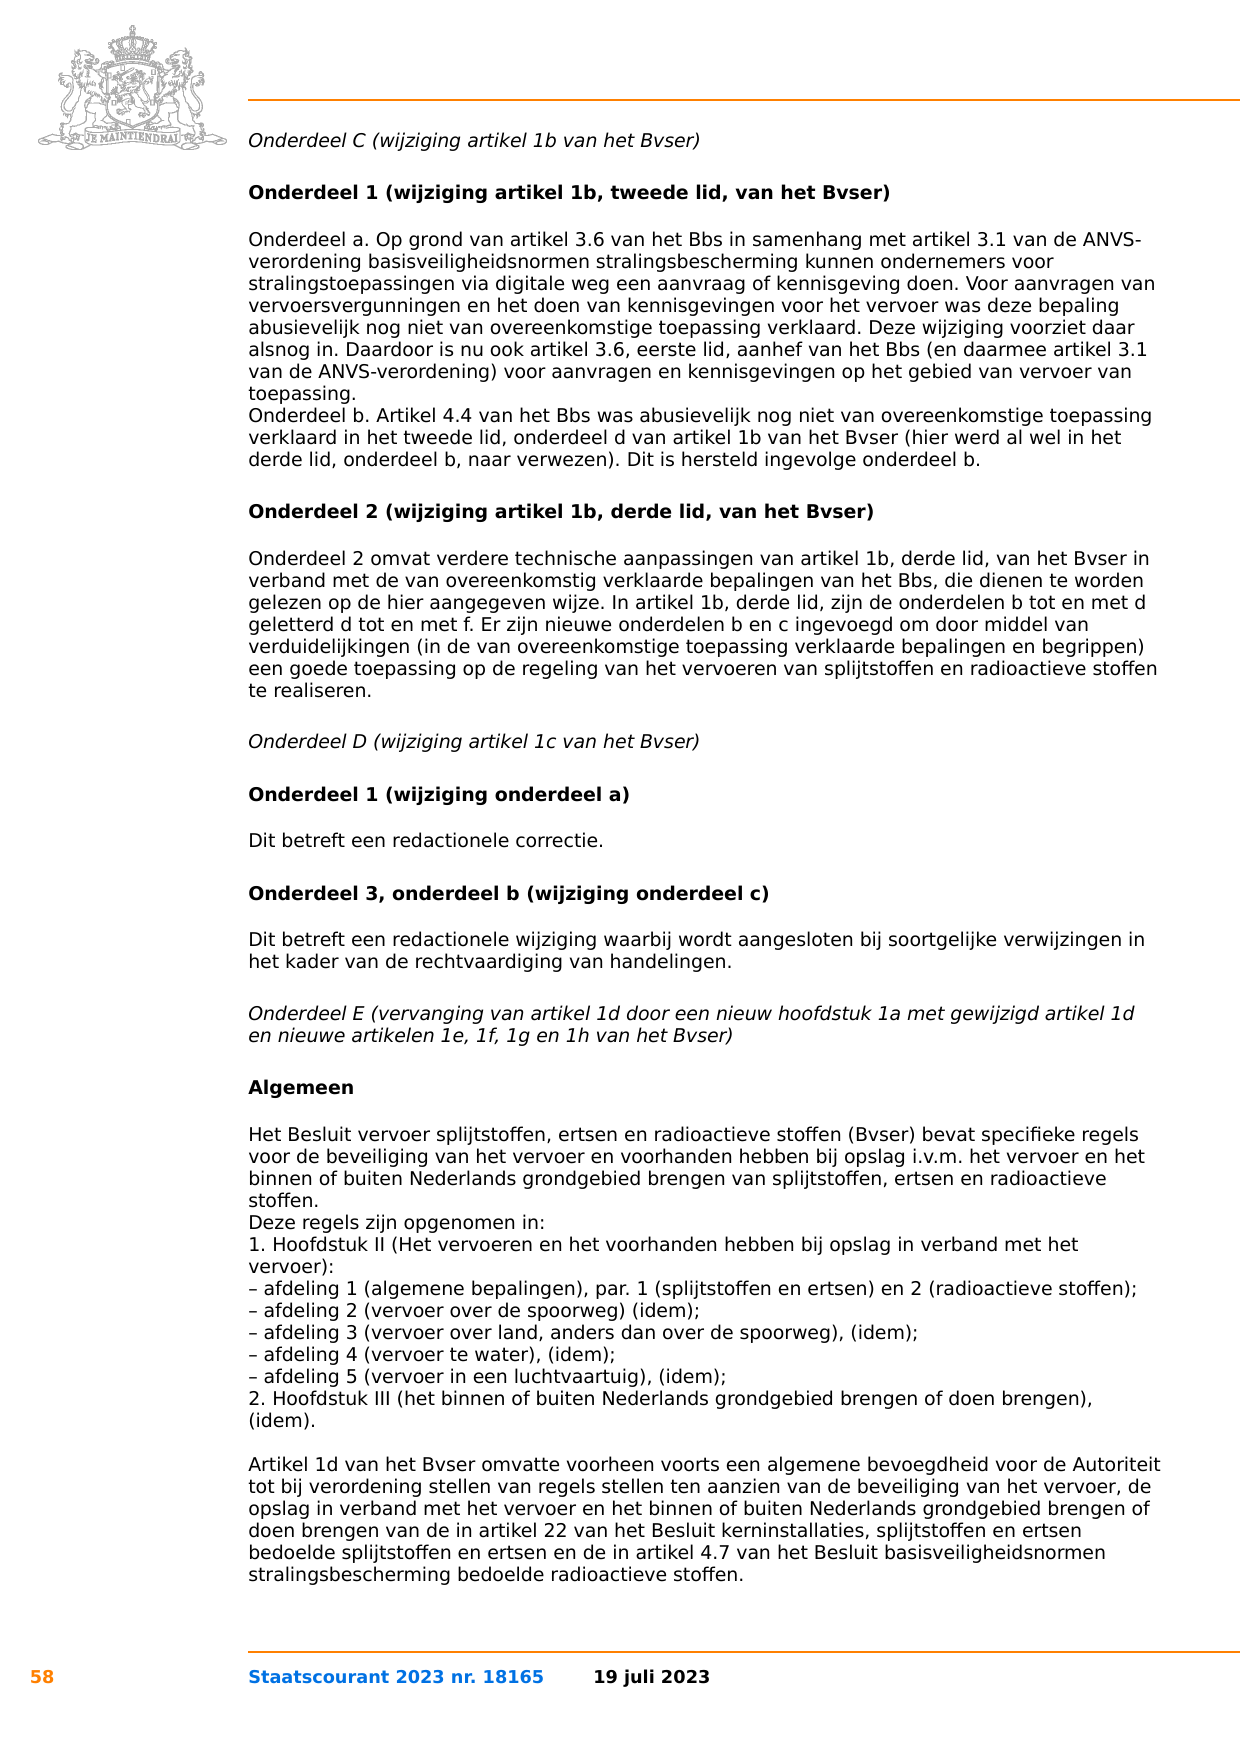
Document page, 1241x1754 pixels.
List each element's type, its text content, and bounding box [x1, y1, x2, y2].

text Dit betreft een redactionele correctie. [248, 830, 1163, 852]
subtitle Onderdeel E (vervanging van artikel 1d door een nieuw hoofdstuk 1a met gewijzigd artikel 1d en nieuwe artikelen 1e, 1f, 1g en 1h van het Bvser) [248, 1003, 1163, 1047]
text – afdeling 2 (vervoer over de spoorweg) (idem); [248, 1300, 1163, 1322]
text Dit betreft een redactionele wijziging waarbij wordt aangesloten bij soortgelijke verwijzingen in het kader van de rechtvaardiging van handelingen. [248, 929, 1163, 973]
subtitle Onderdeel D (wijziging artikel 1c van het Bvser) [248, 731, 1163, 753]
text 1. Hoofdstuk II (Het vervoeren en het voorhanden hebben bij opslag in verband met het vervoer): [248, 1234, 1163, 1278]
picture [38, 25, 227, 150]
subtitle Onderdeel 1 (wijziging artikel 1b, tweede lid, van het Bvser) [248, 182, 1163, 204]
text – afdeling 4 (vervoer te water), (idem); [248, 1344, 1163, 1366]
subtitle Onderdeel 1 (wijziging onderdeel a) [248, 783, 1163, 805]
text Deze regels zijn opgenomen in: [248, 1212, 1163, 1234]
text Onderdeel 2 omvat verdere technische aanpassingen van artikel 1b, derde lid, van het Bvser in verband met de van overeenkomstig verklaarde bepalingen van het Bbs, die dienen te worden gelezen op de hier aangegeven wijze. In artikel 1b, derde lid, zijn de onderdelen b tot en met d geletterd d tot en met f. Er zijn nieuwe onderdelen b en c ingevoegd om door middel van verduidelijkingen (in de van overeenkomstige toepassing verklaarde bepalingen en begrippen) een goede toepassing op de regeling van het vervoeren van splijtstoffen en radioactieve stoffen te realiseren. [248, 548, 1163, 701]
subtitle Onderdeel C (wijziging artikel 1b van het Bvser) [248, 130, 1163, 152]
text 2. Hoofdstuk III (het binnen of buiten Nederlands grondgebied brengen of doen brengen), [248, 1388, 1163, 1410]
subtitle Onderdeel 2 (wijziging artikel 1b, derde lid, van het Bvser) [248, 501, 1163, 523]
text – afdeling 5 (vervoer in een luchtvaartuig), (idem); [248, 1366, 1163, 1388]
subtitle Onderdeel 3, onderdeel b (wijziging onderdeel c) [248, 882, 1163, 904]
text Onderdeel a. Op grond van artikel 3.6 van het Bbs in samenhang met artikel 3.1 van de ANVS-verordening basisveiligheidsnormen stralingsbescherming kunnen ondernemers voor stralingstoepassingen via digitale weg een aanvraag of kennisgeving doen. Voor aanvragen van vervoersvergunningen en het doen van kennisgevingen voor het vervoer was deze bepaling abusievelijk nog niet van overeenkomstige toepassing verklaard. Deze wijziging voorziet daar alsnog in. Daardoor is nu ook artikel 3.6, eerste lid, aanhef van het Bbs (en daarmee artikel 3.1 van de ANVS-verordening) voor aanvragen en kennisgevingen op het gebied van vervoer van toepassing. [248, 229, 1163, 405]
text (idem). [248, 1410, 1163, 1432]
text – afdeling 3 (vervoer over land, anders dan over de spoorweg), (idem); [248, 1322, 1163, 1344]
text Het Besluit vervoer splijtstoffen, ertsen en radioactieve stoffen (Bvser) bevat specifieke regels voor de beveiliging van het vervoer en voorhanden hebben bij opslag i.v.m. het vervoer en het binnen of buiten Nederlands grondgebied brengen van splijtstoffen, ertsen en radioactieve stoffen. [248, 1124, 1163, 1212]
text Artikel 1d van het Bvser omvatte voorheen voorts een algemene bevoegdheid voor de Autoriteit tot bij verordening stellen van regels stellen ten aanzien van de beveiliging van het vervoer, de opslag in verband met het vervoer en het binnen of buiten Nederlands grondgebied brengen of doen brengen van de in artikel 22 van het Besluit kerninstallaties, splijtstoffen en ertsen bedoelde splijtstoffen en ertsen en de in artikel 4.7 van het Besluit basisveiligheidsnormen stralingsbescherming bedoelde radioactieve stoffen. [248, 1454, 1163, 1586]
subtitle Algemeen [248, 1077, 1163, 1099]
text – afdeling 1 (algemene bepalingen), par. 1 (splijtstoffen en ertsen) en 2 (radioactieve stoffen); [248, 1278, 1163, 1300]
text Onderdeel b. Artikel 4.4 van het Bbs was abusievelijk nog niet van overeenkomstige toepassing verklaard in het tweede lid, onderdeel d van artikel 1b van het Bvser (hier werd al wel in het derde lid, onderdeel b, naar verwezen). Dit is hersteld ingevolge onderdeel b. [248, 405, 1163, 471]
